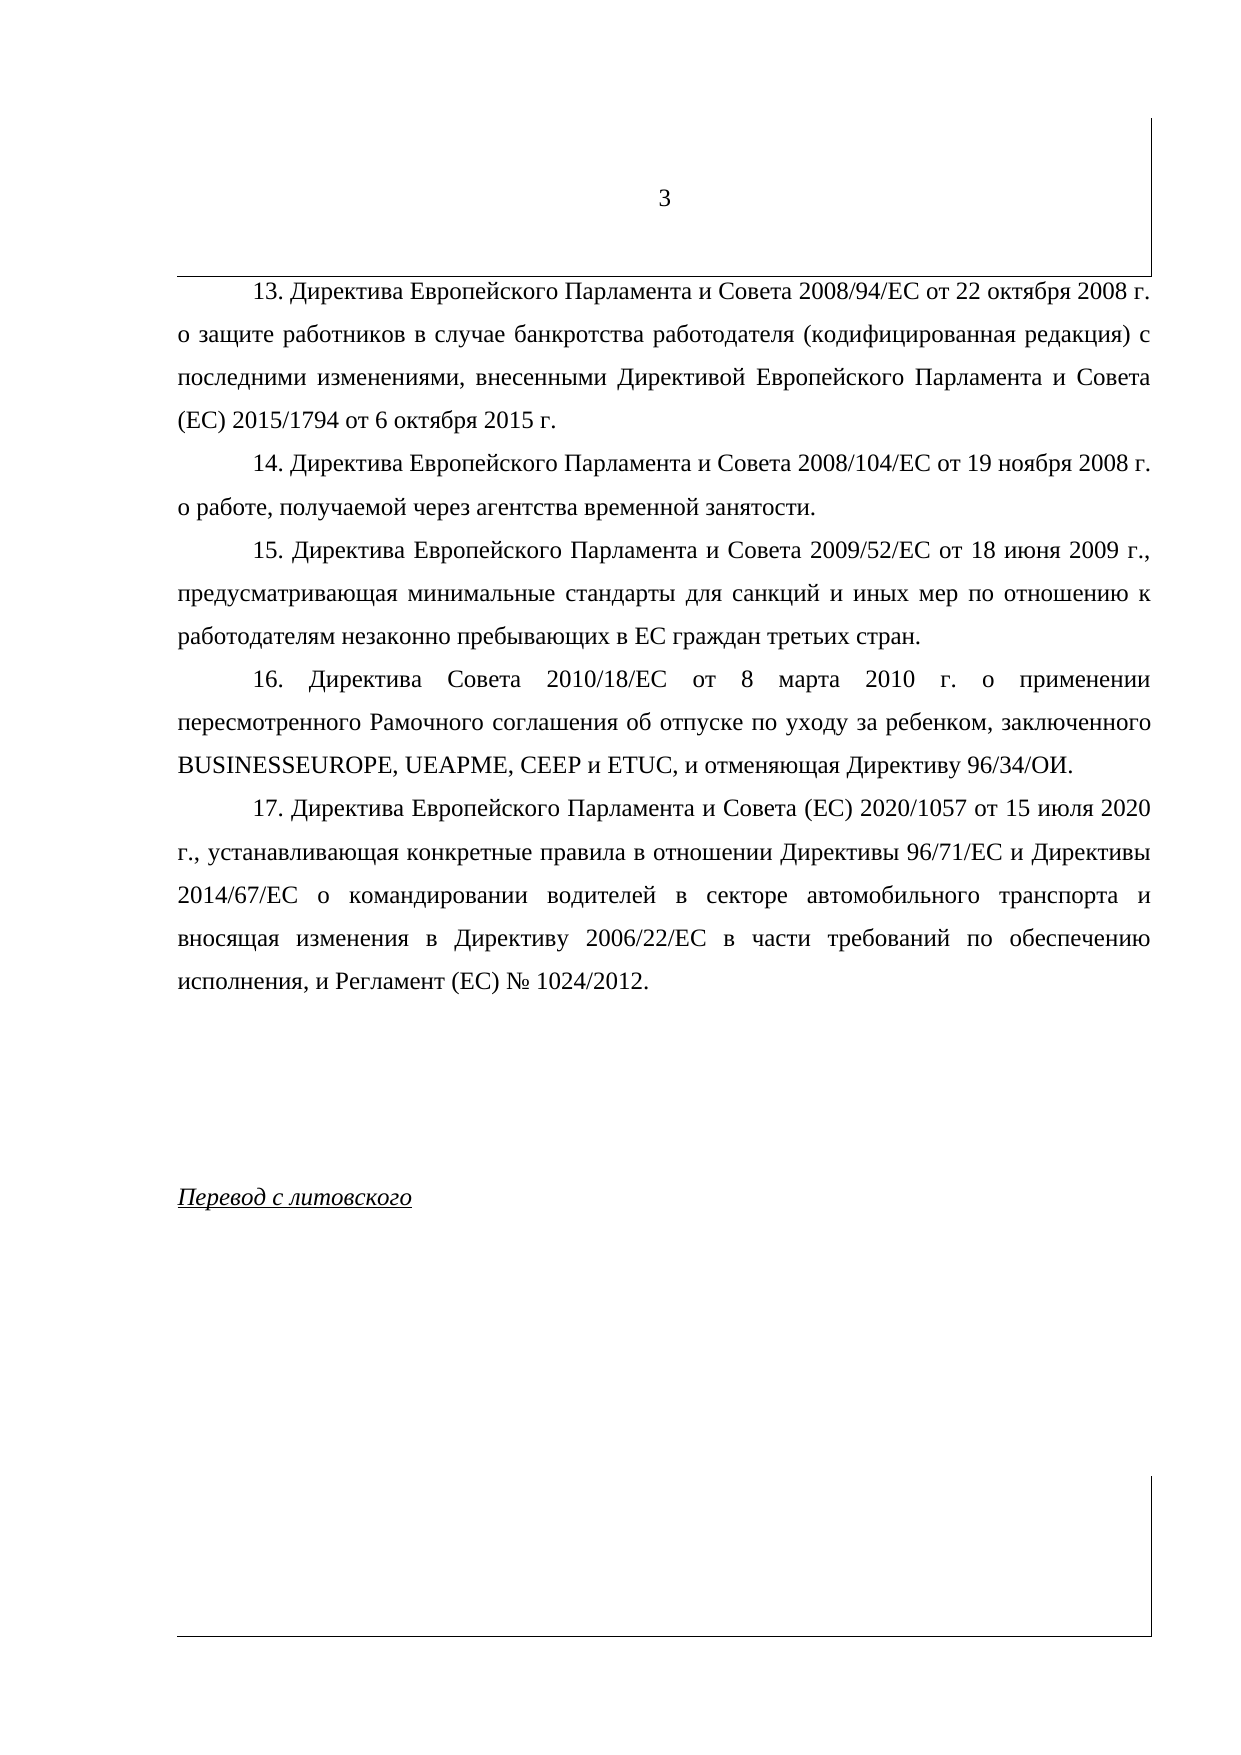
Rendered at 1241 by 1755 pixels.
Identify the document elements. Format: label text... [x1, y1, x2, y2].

text 15. Директива Европейского Парламента и Совета 2009/52/ЕС от 18 июня 2009 г., предусматривающая минимальные стандарты для санкций и иных мер по отношению к работодателям незаконно пребывающих в ЕС граждан третьих стран. [177, 535, 1152, 650]
text 14. Директива Европейского Парламента и Совета 2008/104/ЕС от 19 ноября 2008 г. о работе, получаемой через агентства временной занятости. [177, 448, 1152, 520]
text 13. Директива Европейского Парламента и Совета 2008/94/ЕС от 22 октября 2008 г. о защите работников в случае банкротства работодателя (кодифицированная редакция) с последними изменениями, внесенными Директивой Европейского Парламента и Совета (ЕС) 2015/1794 от 6 октября 2015 г. [177, 276, 1152, 434]
text 16. Директива Совета 2010/18/ЕС от 8 марта 2010 г. о применении пересмотренного Рамочного соглашения об отпуске по уходу за ребенком, заключенного BUSINESSEUROPE, UEAPME, CEEP и ETUC, и отменяющая Директиву 96/34/ОИ. [177, 664, 1152, 779]
text Перевод с литовского [177, 1182, 1152, 1210]
text 17. Директива Европейского Парламента и Совета (ЕС) 2020/1057 от 15 июля 2020 г., устанавливающая конкретные правила в отношении Директивы 96/71/ЕС и Директивы 2014/67/ЕС о командировании водителей в секторе автомобильного транспорта и вносящая изменения в Директиву 2006/22/EC в части требований по обеспечению исполнения, и Регламент (ЕС) № 1024/2012. [177, 793, 1152, 995]
